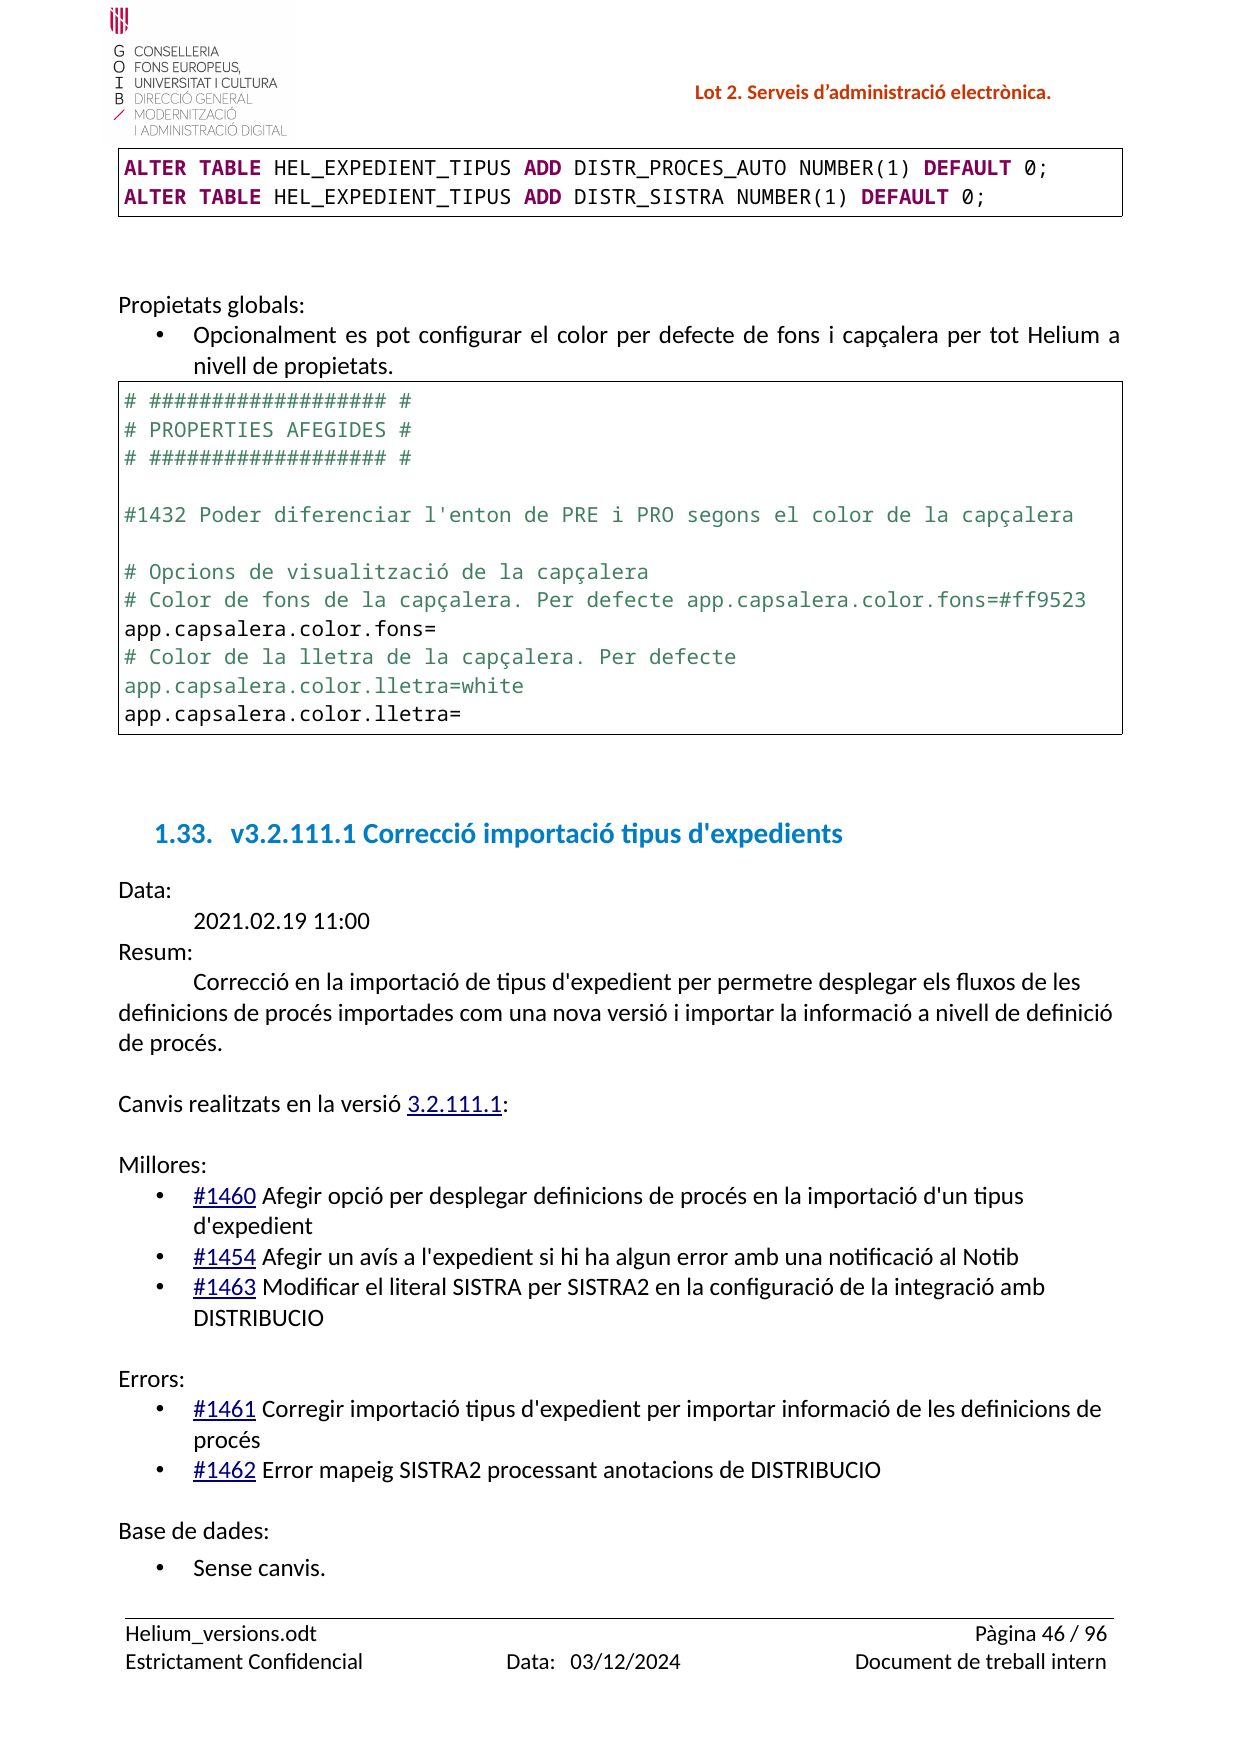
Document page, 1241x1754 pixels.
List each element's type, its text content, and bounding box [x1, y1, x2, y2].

list Sense canvis. [156, 1552, 1122, 1582]
text Propietats globals: [118, 289, 1122, 320]
text Errors: [118, 1363, 1122, 1393]
text Resum: [118, 936, 1122, 966]
list #1454 Afegir un avís a l'expedient si hi ha algun error amb una notificació al Notib [156, 1241, 1122, 1271]
text Data: [118, 874, 1122, 905]
list #1460 Afegir opció per desplegar definicions de procés en la importació d'un tipus d'expedient [156, 1180, 1122, 1241]
subtitle v3.2.111.1 Correcció importació tipus d'expedients [153, 815, 1122, 851]
text 2021.02.19 11:00 [118, 905, 1122, 936]
text Millores: [118, 1149, 1122, 1180]
picture [100, 0, 297, 144]
text Canvis realitzats en la versió 3.2.111.1: [118, 1088, 1122, 1119]
list #1461 Corregir importació tipus d'expedient per importar informació de les definicions de procés [156, 1393, 1122, 1454]
list #1462 Error mapeig SISTRA2 processant anotacions de DISTRIBUCIO [156, 1454, 1122, 1485]
table_header ALTER TABLE HEL_EXPEDIENT_TIPUS ADD DISTR_PROCES_AUTO NUMBER(1) DEFAULT 0; ALTER TABLE HEL_EXPEDIENT_TIPUS ADD DISTR_SISTRA NUMBER(1) DEFAULT 0; [119, 149, 1122, 216]
text Base de dades: [118, 1516, 1122, 1546]
text Correcció en la importació de tipus d'expedient per permetre desplegar els fluxos de les definicions de procés importades com una nova versió i importar la informació a nivell de definició de procés. [118, 966, 1122, 1058]
list Opcionalment es pot configurar el color per defecte de fons i capçalera per tot Helium a nivell de propietats. [156, 320, 1122, 381]
table_header # ################### # # PROPERTIES AFEGIDES # # ################### # #1432 Poder diferenciar l'enton de PRE i PRO segons el color de la capçalera # Opcions de visualització de la capçalera # Color de fons de la capçalera. Per defecte app.capsalera.color.fons=#ff9523 app.capsalera.color.fons= # Color de la lletra de la capçalera. Per defecte app.capsalera.color.lletra=white app.capsalera.color.lletra= [119, 382, 1122, 733]
list #1463 Modificar el literal SISTRA per SISTRA2 en la configuració de la integració amb DISTRIBUCIO [156, 1271, 1122, 1332]
